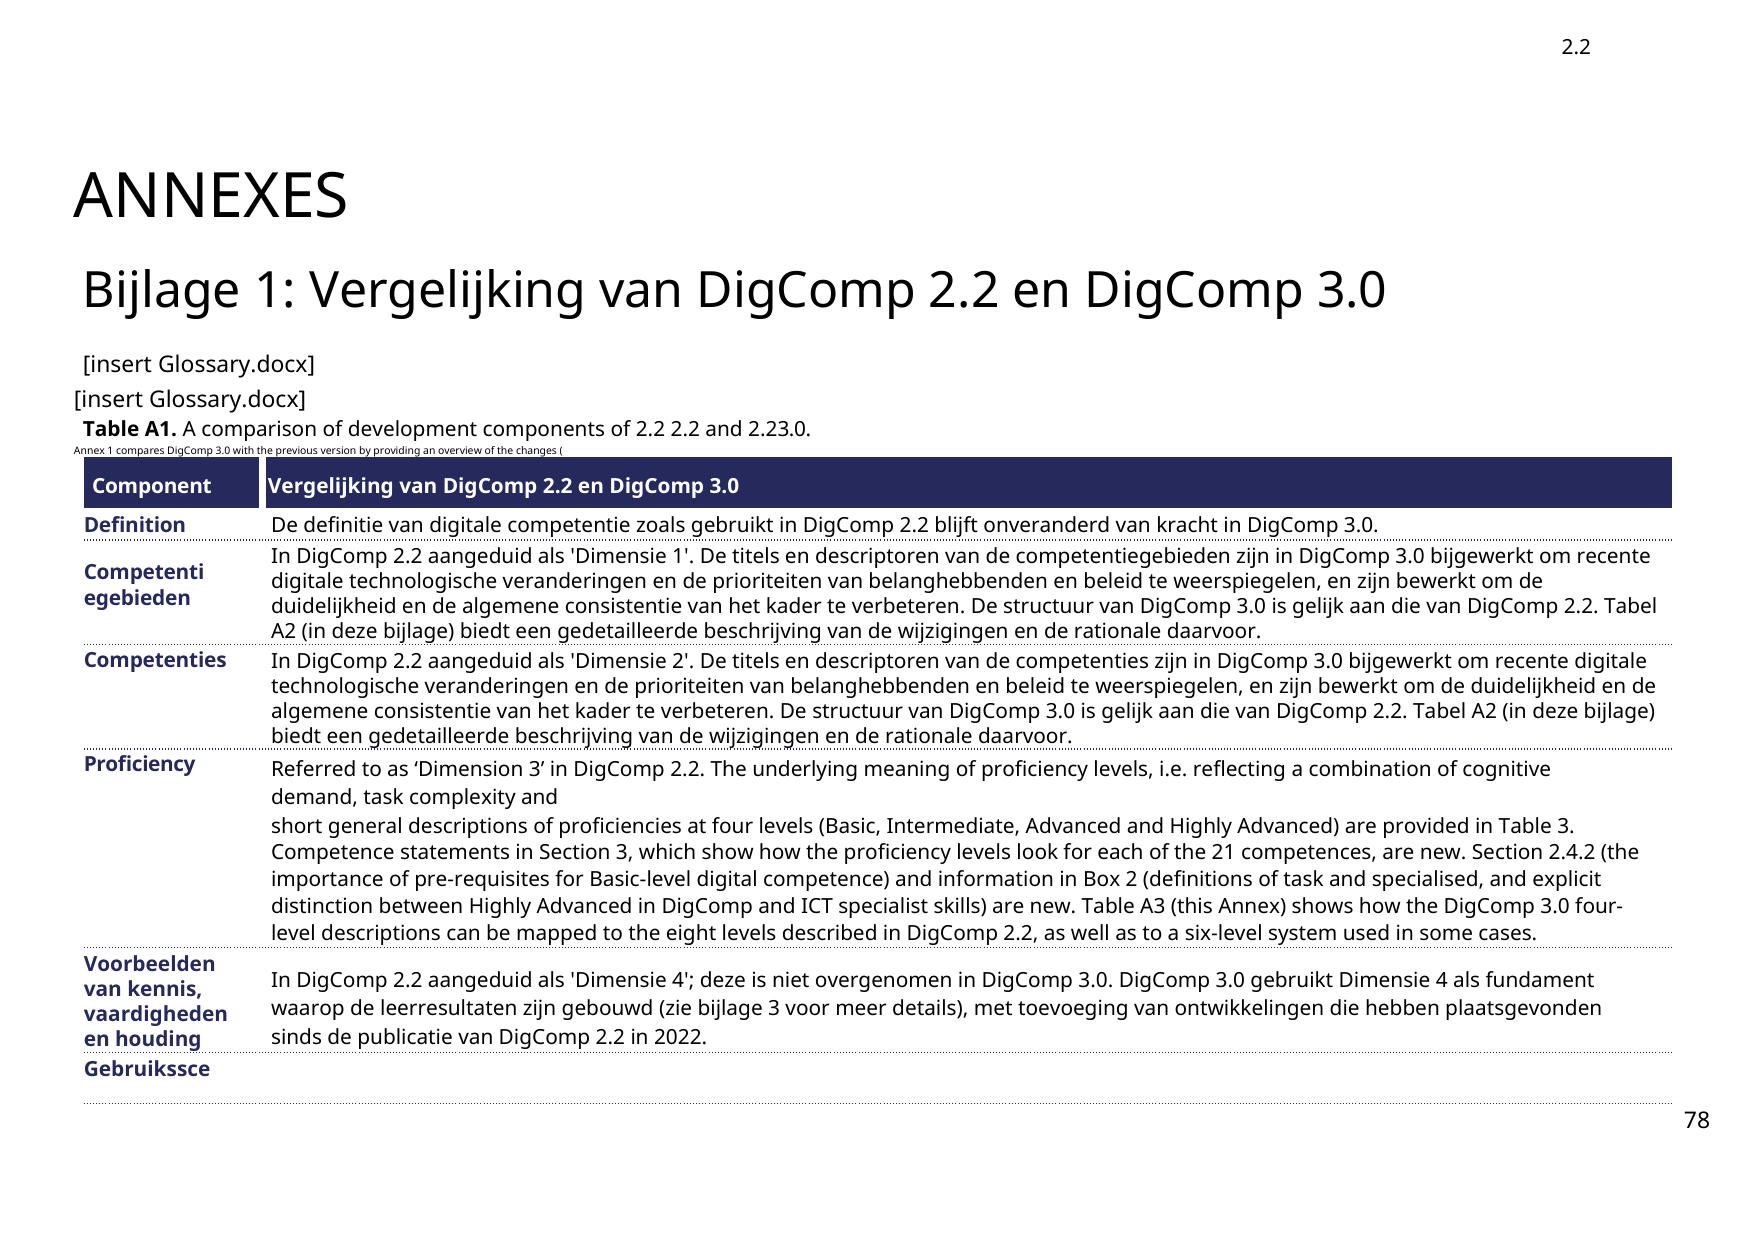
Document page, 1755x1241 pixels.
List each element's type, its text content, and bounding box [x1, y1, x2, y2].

table_cell [263, 1051, 1672, 1103]
text [insert Glossary.docx] [74, 383, 1710, 414]
table_cell Referred to as ‘Dimension 3’ in DigComp 2.2. The underlying meaning of proficiency levels, i.e. reflecting a combination of cognitive demand, task complexity and short general descriptions of proficiencies at four levels (Basic, Intermediate, Advanced and Highly Advanced) are provided in Table 3. Competence statements in Section 3, which show how the proficiency levels look for each of the 21 competences, are new. Section 2.4.2 (the importance of pre-requisites for Basic-level digital competence) and information in Box 2 (definitions of task and specialised, and explicit distinction between Highly Advanced in DigComp and ICT specialist skills) are new. Table A3 (this Annex) shows how the DigComp 3.0 four-level descriptions can be mapped to the eight levels described in DigComp 2.2, as well as to a six-level system used in some cases. [263, 748, 1672, 947]
table_header Component [84, 457, 259, 508]
table_cell De definitie van digitale competentie zoals gebruikt in DigComp 2.2 blijft onveranderd van kracht in DigComp 3.0. [263, 508, 1672, 539]
table_cell Definition [84, 508, 262, 539]
table_cell Competenties [84, 644, 262, 748]
text Annex 1 compares DigComp 3.0 with the previous version by providing an overview of the changes ( [74, 443, 1710, 457]
table_cell In DigComp 2.2 aangeduid als 'Dimensie 4'; deze is niet overgenomen in DigComp 3.0. DigComp 3.0 gebruikt Dimensie 4 als fundament waarop de leerresultaten zijn gebouwd (zie bijlage 3 voor meer details), met toevoeging van ontwikkelingen die hebben plaatsgevonden sinds de publicatie van DigComp 2.2 in 2022. [263, 947, 1672, 1051]
table_cell In DigComp 2.2 aangeduid als 'Dimensie 2'. De titels en descriptoren van de competenties zijn in DigComp 3.0 bijgewerkt om recente digitale technologische veranderingen en de prioriteiten van belanghebbenden en beleid te weerspiegelen, en zijn bewerkt om de duidelijkheid en de algemene consistentie van het kader te verbeteren. De structuur van DigComp 3.0 is gelijk aan die van DigComp 2.2. Tabel A2 (in deze bijlage) biedt een gedetailleerde beschrijving van de wijzigingen en de rationale daarvoor. [263, 644, 1672, 748]
table_cell Voorbeelden van kennis, vaardigheden en houding [84, 947, 262, 1051]
table_cell Competentiegebieden [84, 539, 262, 644]
table_header Vergelijking van DigComp 2.2 en DigComp 3.0 [266, 457, 1672, 508]
table_cell Gebruikssce [84, 1051, 262, 1103]
text Table A1. A comparison of development components of 2.2 2.2 and 2.23.0. [83, 414, 1710, 443]
subtitle Bijlage 1: Vergelijking van DigComp 2.2 en DigComp 3.0 [83, 253, 1710, 322]
subtitle ANNEXES [74, 151, 1710, 236]
text [insert Glossary.docx] [83, 348, 1626, 379]
table_cell Proficiency [84, 748, 262, 947]
table_cell In DigComp 2.2 aangeduid als 'Dimensie 1'. De titels en descriptoren van de competentiegebieden zijn in DigComp 3.0 bijgewerkt om recente digitale technologische veranderingen en de prioriteiten van belanghebbenden en beleid te weerspiegelen, en zijn bewerkt om de duidelijkheid en de algemene consistentie van het kader te verbeteren. De structuur van DigComp 3.0 is gelijk aan die van DigComp 2.2. Tabel A2 (in deze bijlage) biedt een gedetailleerde beschrijving van de wijzigingen en de rationale daarvoor. [263, 539, 1672, 644]
